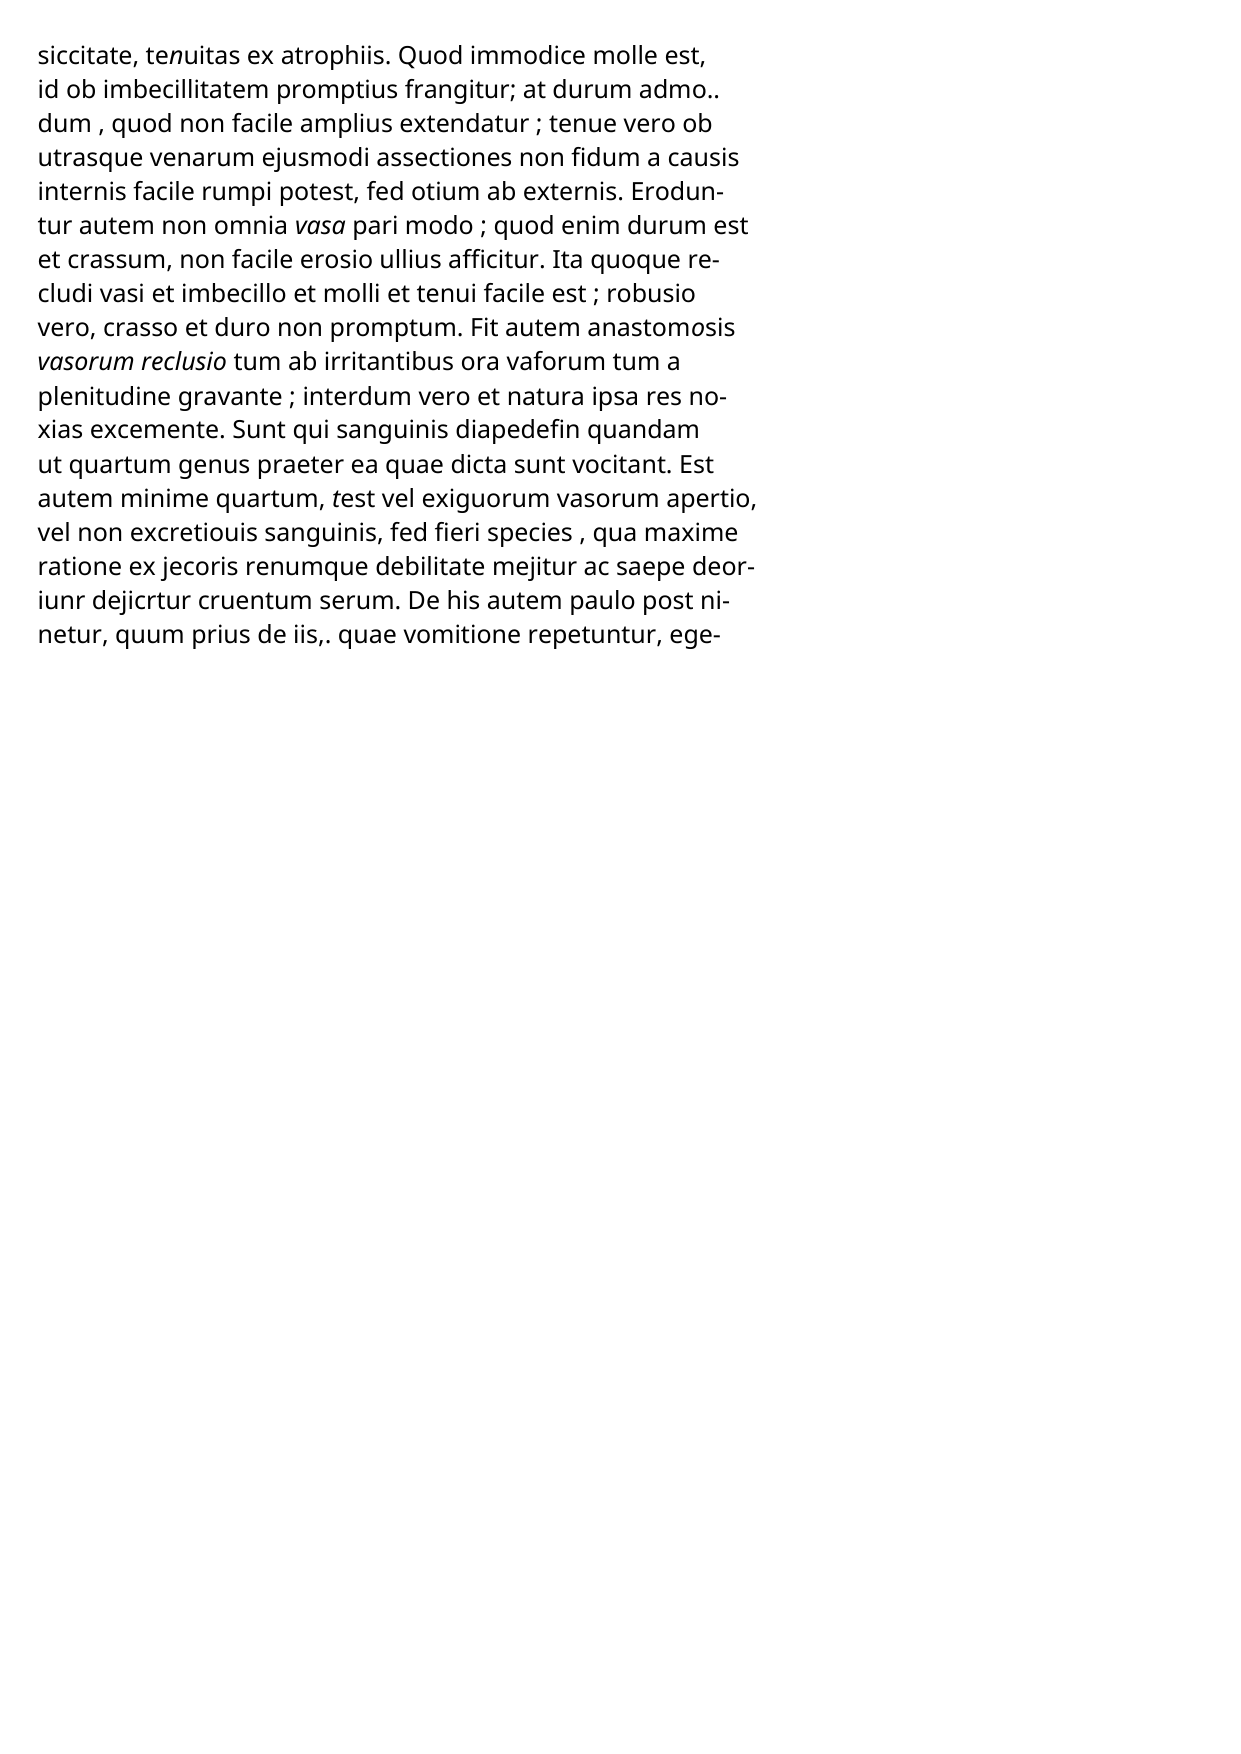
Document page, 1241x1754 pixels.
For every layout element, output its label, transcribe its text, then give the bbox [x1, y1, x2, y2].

text siccitate, tenuitas ex atrophiis. Quod immodice molle est, id ob imbecillitatem promptius frangitur; at durum admo.. dum , quod non facile amplius extendatur ; tenue vero ob utrasque venarum ejusmodi assectiones non fidum a causis internis facile rumpi potest, fed otium ab externis. Erodun- tur autem non omnia vasa pari modo ; quod enim durum est et crassum, non facile erosio ullius afficitur. Ita quoque re- cludi vasi et imbecillo et molli et tenui facile est ; robusio vero, crasso et duro non promptum. Fit autem anastomosis vasorum reclusio tum ab irritantibus ora vaforum tum a plenitudine gravante ; interdum vero et natura ipsa res no- xias excemente. Sunt qui sanguinis diapedefin quandam ut quartum genus praeter ea quae dicta sunt vocitant. Est autem minime quartum, test vel exiguorum vasorum apertio, vel non excretiouis sanguinis, fed fieri species , qua maxime ratione ex jecoris renumque debilitate mejitur ac saepe deor- iunr dejicrtur cruentum serum. De his autem paulo post ni- netur, quum prius de iis,. quae vomitione repetuntur, ege- [37, 37, 1203, 651]
